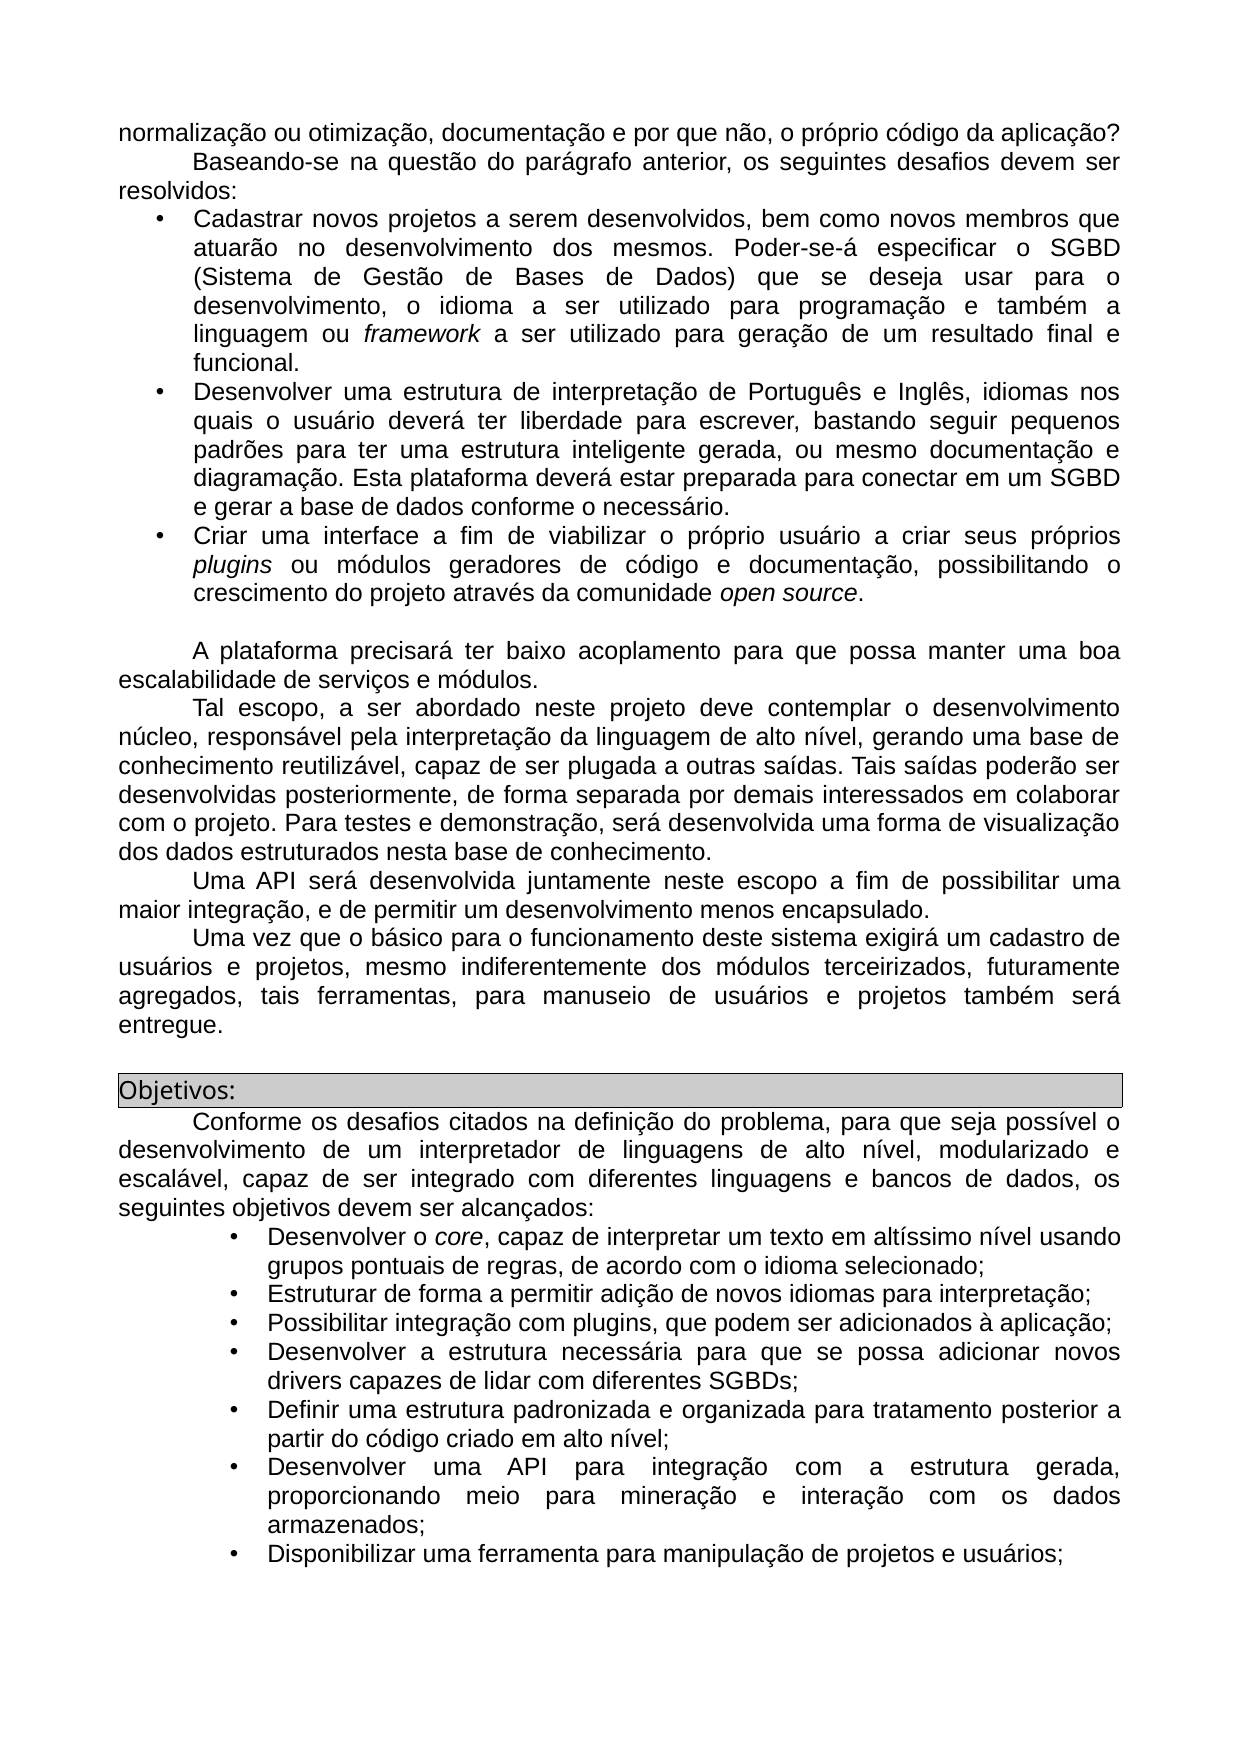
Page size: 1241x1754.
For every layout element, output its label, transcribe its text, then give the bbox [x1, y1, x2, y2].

list Possibilitar integração com plugins, que podem ser adicionados à aplicação; [229, 1308, 1122, 1337]
text Conforme os desafios citados na definição do problema, para que seja possível o desenvolvimento de um interpretador de linguagens de alto nível, modularizado e escalável, capaz de ser integrado com diferentes linguagens e bancos de dados, os seguintes objetivos devem ser alcançados: [118, 1108, 1122, 1222]
list Estruturar de forma a permitir adição de novos idiomas para interpretação; [229, 1279, 1122, 1308]
text Uma API será desenvolvida juntamente neste escopo a fim de possibilitar uma maior integração, e de permitir um desenvolvimento menos encapsulado. [118, 866, 1122, 923]
list Desenvolver uma API para integração com a estrutura gerada, proporcionando meio para mineração e interação com os dados armazenados; [229, 1452, 1122, 1539]
list Disponibilizar uma ferramenta para manipulação de projetos e usuários; [229, 1539, 1122, 1567]
list Desenvolver uma estrutura de interpretação de Português e Inglês, idiomas nos quais o usuário deverá ter liberdade para escrever, bastando seguir pequenos padrões para ter uma estrutura inteligente gerada, ou mesmo documentação e diagramação. Esta plataforma deverá estar preparada para conectar em um SGBD e gerar a base de dados conforme o necessário. [156, 377, 1122, 521]
text A plataforma precisará ter baixo acoplamento para que possa manter uma boa escalabilidade de serviços e módulos. [118, 636, 1122, 693]
list Desenvolver o core, capaz de interpretar um texto em altíssimo nível usando grupos pontuais de regras, de acordo com o idioma selecionado; [229, 1222, 1122, 1279]
list Cadastrar novos projetos a serem desenvolvidos, bem como novos membros que atuarão no desenvolvimento dos mesmos. Poder-se-á especificar o SGBD (Sistema de Gestão de Bases de Dados) que se deseja usar para o desenvolvimento, o idioma a ser utilizado para programação e também a linguagem ou framework a ser utilizado para geração de um resultado final e funcional. [156, 204, 1122, 377]
list Definir uma estrutura padronizada e organizada para tratamento posterior a partir do código criado em alto nível; [229, 1395, 1122, 1452]
list Criar uma interface a fim de viabilizar o próprio usuário a criar seus próprios plugins ou módulos geradores de código e documentação, possibilitando o crescimento do projeto através da comunidade open source. [156, 521, 1122, 607]
text normalização ou otimização, documentação e por que não, o próprio código da aplicação? [118, 118, 1122, 147]
text Uma vez que o básico para o funcionamento deste sistema exigirá um cadastro de usuários e projetos, mesmo indiferentemente dos módulos terceirizados, futuramente agregados, tais ferramentas, para manuseio de usuários e projetos também será entregue. [118, 923, 1122, 1038]
list Desenvolver a estrutura necessária para que se possa adicionar novos drivers capazes de lidar com diferentes SGBDs; [229, 1337, 1122, 1395]
text Tal escopo, a ser abordado neste projeto deve contemplar o desenvolvimento núcleo, responsável pela interpretação da linguagem de alto nível, gerando uma base de conhecimento reutilizável, capaz de ser plugada a outras saídas. Tais saídas poderão ser desenvolvidas posteriormente, de forma separada por demais interessados em colaborar com o projeto. Para testes e demonstração, será desenvolvida uma forma de visualização dos dados estruturados nesta base de conhecimento. [118, 693, 1122, 866]
text Baseando-se na questão do parágrafo anterior, os seguintes desafios devem ser resolvidos: [118, 147, 1122, 204]
